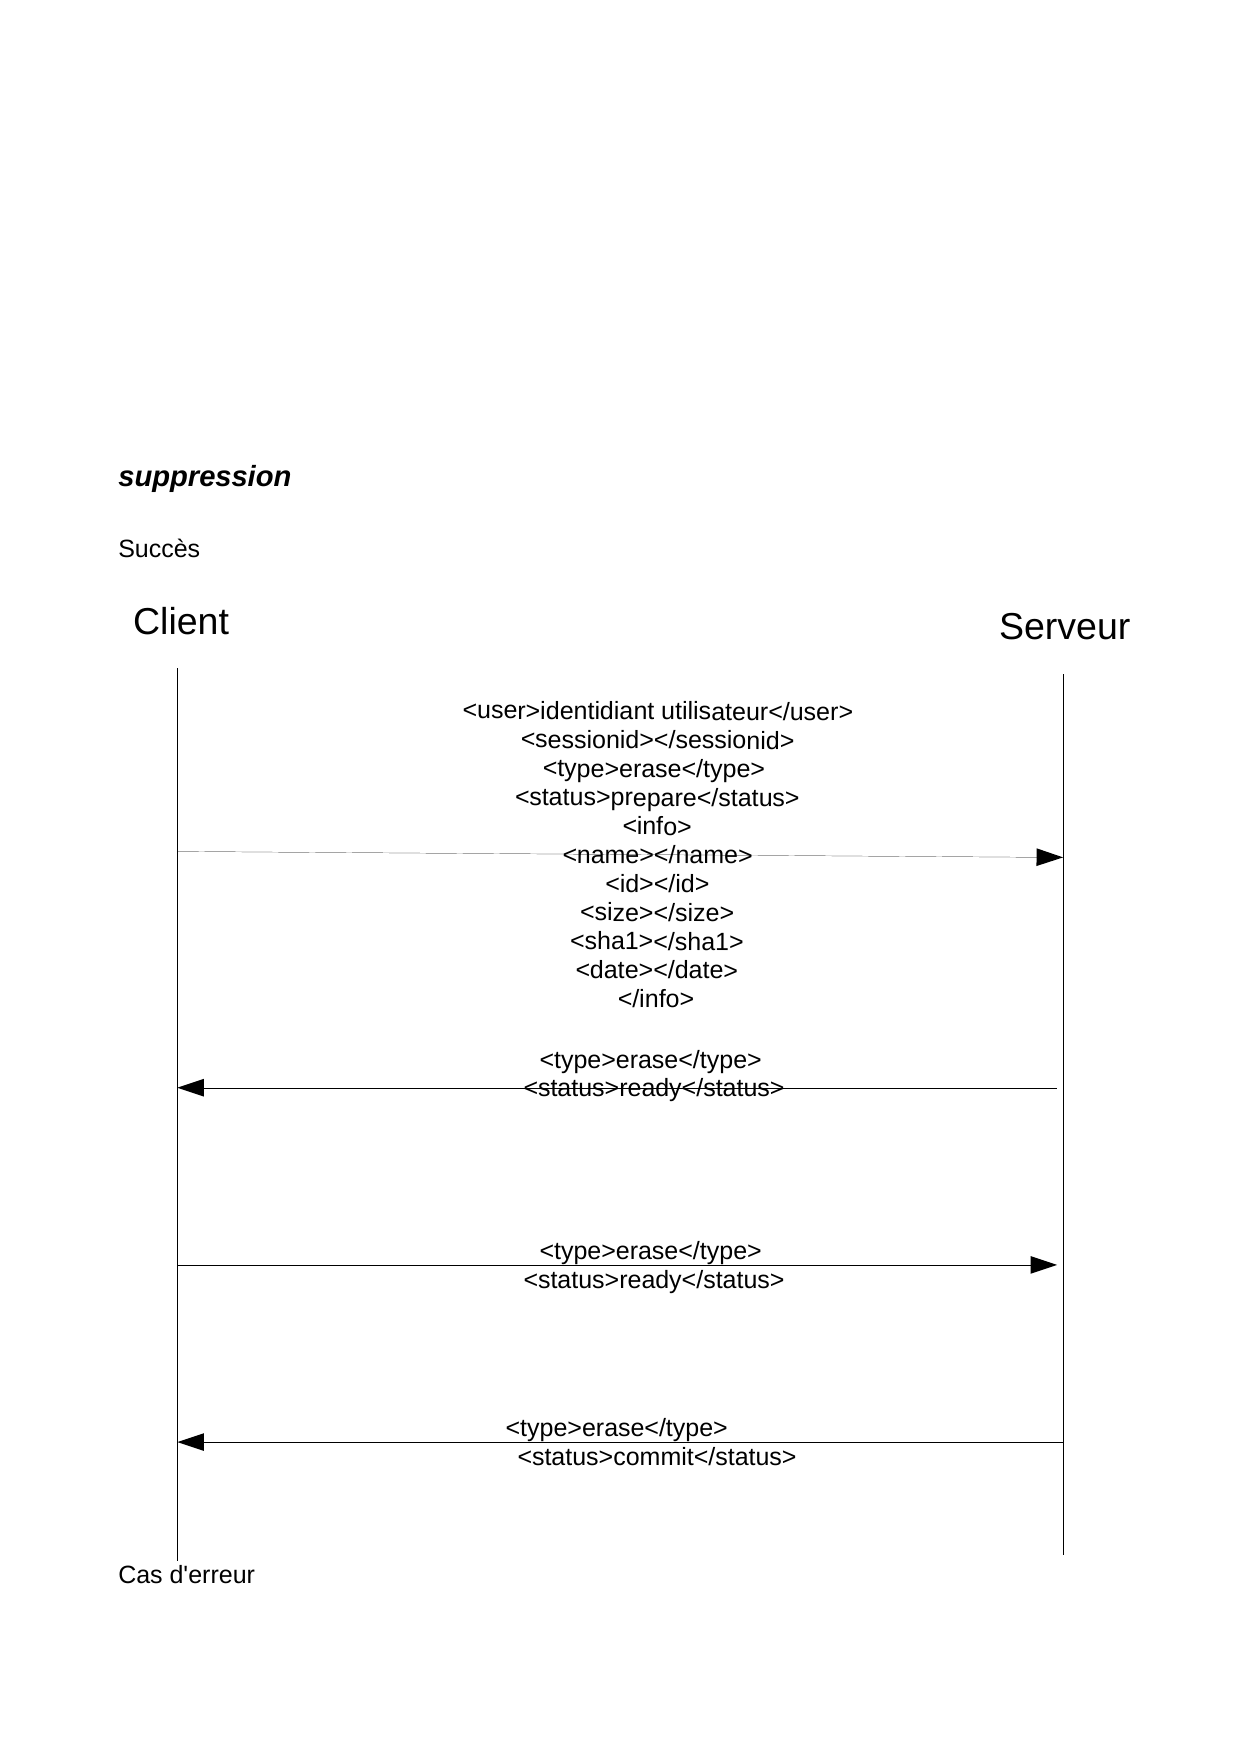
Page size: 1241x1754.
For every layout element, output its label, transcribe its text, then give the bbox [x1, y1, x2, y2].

subtitle suppression [118, 459, 1122, 493]
text Succès [118, 534, 1122, 563]
text Cas d'erreur [118, 592, 1122, 1589]
